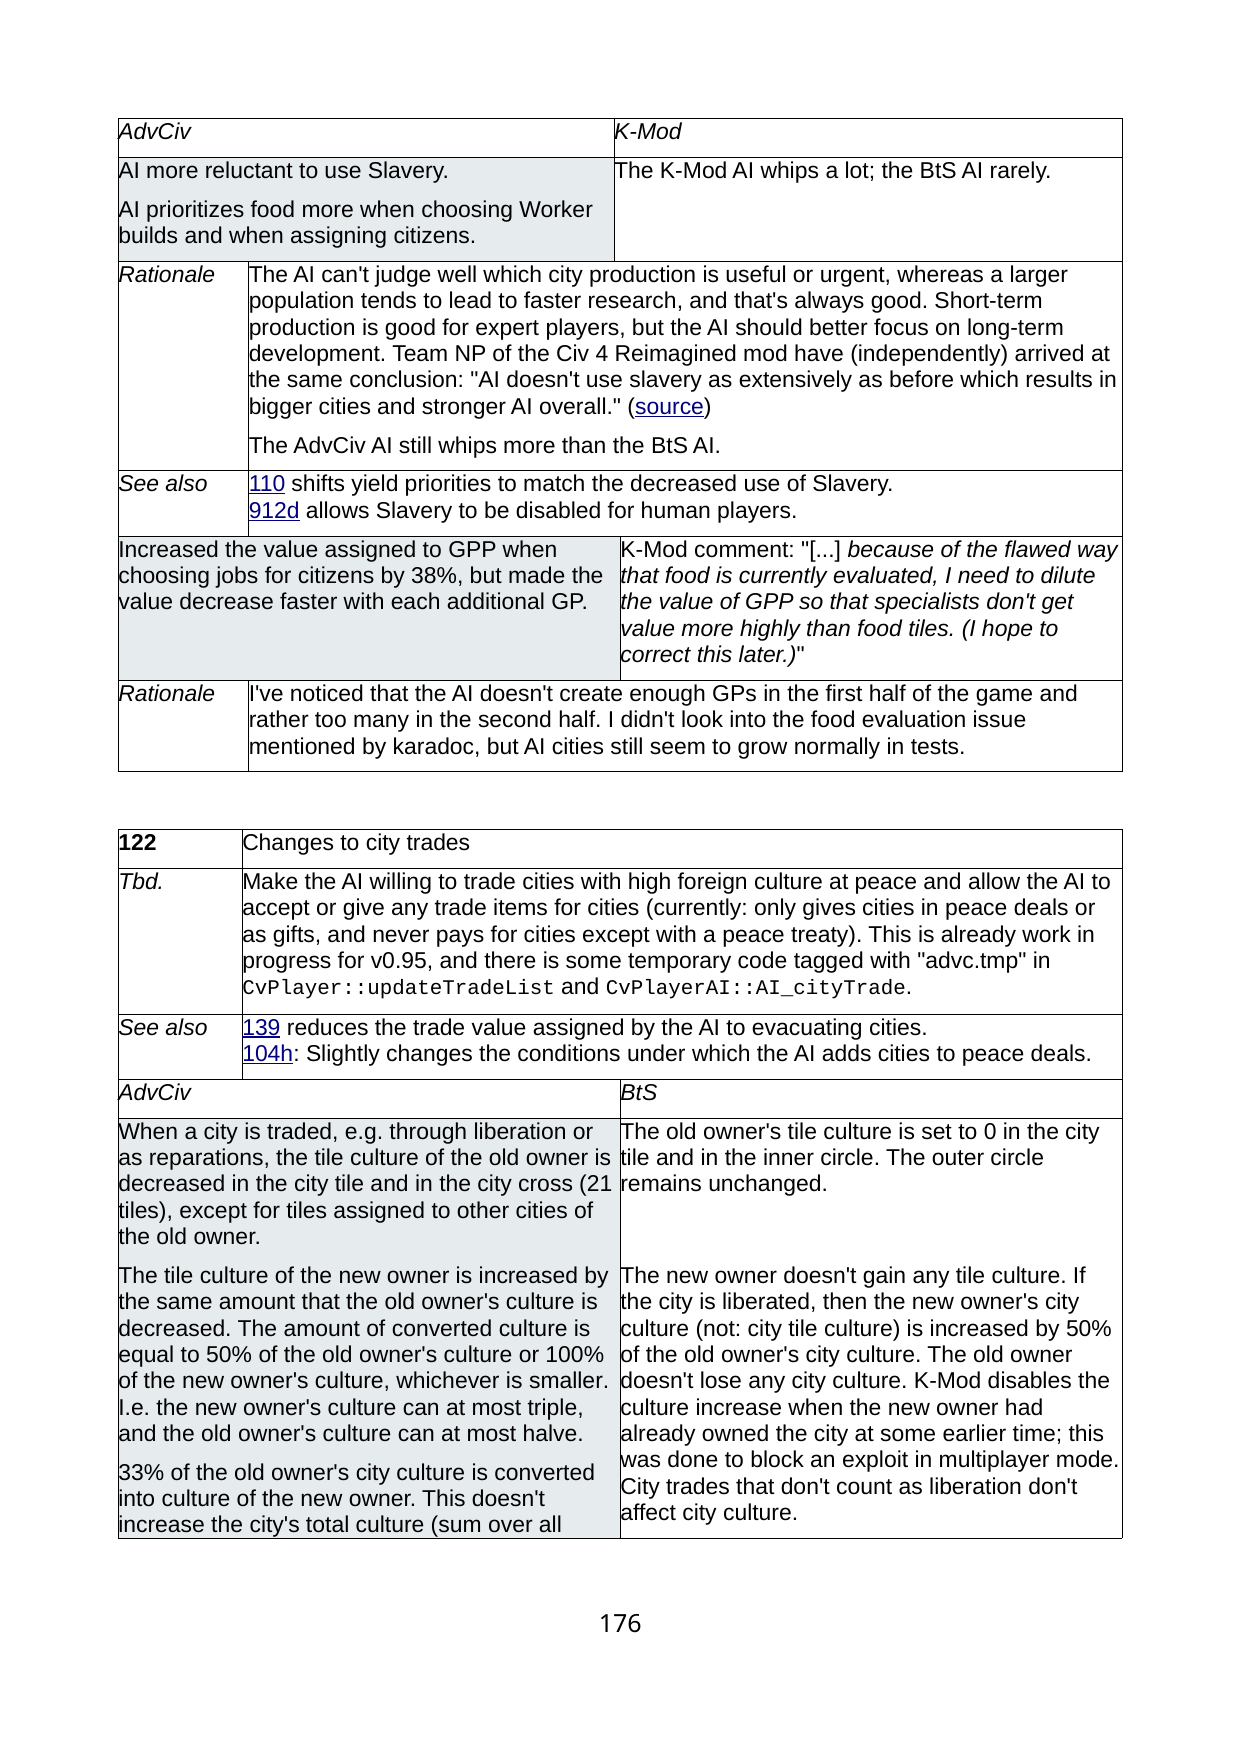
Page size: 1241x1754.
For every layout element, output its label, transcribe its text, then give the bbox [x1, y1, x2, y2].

table_cell Increased the value assigned to GPP when choosing jobs for citizens by 38%, but made the value decrease faster with each additional GP. [119, 537, 620, 680]
table_cell AdvCiv [119, 1080, 620, 1117]
table_cell Rationale [119, 681, 248, 771]
table_cell The K-Mod AI whips a lot; the BtS AI rarely. [615, 158, 1122, 261]
table_cell AI more reluctant to use Slavery. AI prioritizes food more when choosing Worker builds and when assigning citizens. [119, 158, 614, 261]
table_cell Tbd. [119, 869, 242, 1013]
table_cell 139 reduces the trade value assigned by the AI to evacuating cities. 104h: Slightly changes the conditions under which the AI adds cities to peace deals. [243, 1015, 1122, 1079]
table_cell K-Mod [615, 119, 1122, 157]
table_cell 110 shifts yield priorities to match the decreased use of Slavery. 912d allows Slavery to be disabled for human players. [249, 471, 1122, 536]
table_header Changes to city trades [243, 830, 1122, 868]
table_cell When a city is traded, e.g. through liberation or as reparations, the tile culture of the old owner is decreased in the city tile and in the city cross (21 tiles), except for tiles assigned to other cities of the old owner. The tile culture of the new owner is increased by the same amount that the old owner's culture is decreased. The amount of converted culture is equal to 50% of the old owner's culture or 100% of the new owner's culture, whichever is smaller. I.e. the new owner's culture can at most triple, and the old owner's culture can at most halve. 33% of the old owner's city culture is converted into culture of the new owner. This doesn't increase the city's total culture (sum over all [119, 1119, 620, 1538]
table_cell BtS [621, 1080, 1122, 1117]
table_cell See also [119, 1015, 242, 1079]
table_cell Rationale [119, 262, 248, 470]
table_cell Make the AI willing to trade cities with high foreign culture at peace and allow the AI to accept or give any trade items for cities (currently: only gives cities in peace deals or as gifts, and never pays for cities except with a peace treaty). This is already work in progress for v0.95, and there is some temporary code tagged with "advc.tmp" in CvPlayer::updateTradeList and CvPlayerAI::AI_cityTrade. [243, 869, 1122, 1013]
table_cell K-Mod comment: "[...] because of the flawed way that food is currently evaluated, I need to dilute the value of GPP so that specialists don't get value more highly than food tiles. (I hope to correct this later.)" [621, 537, 1122, 680]
table_cell The AI can't judge well which city production is useful or urgent, whereas a larger population tends to lead to faster research, and that's always good. Short-term production is good for expert players, but the AI should better focus on long-term development. Team NP of the Civ 4 Reimagined mod have (independently) arrived at the same conclusion: "AI doesn't use slavery as extensively as before which results in bigger cities and stronger AI overall." (source) The AdvCiv AI still whips more than the BtS AI. [249, 262, 1122, 470]
table_cell I've noticed that the AI doesn't create enough GPs in the first half of the game and rather too many in the second half. I didn't look into the food evaluation issue mentioned by karadoc, but AI cities still seem to grow normally in tests. [249, 681, 1122, 771]
table_cell AdvCiv [119, 119, 614, 157]
table_header 122 [119, 830, 242, 868]
table_cell The old owner's tile culture is set to 0 in the city tile and in the inner circle. The outer circle remains unchanged. The new owner doesn't gain any tile culture. If the city is liberated, then the new owner's city culture (not: city tile culture) is increased by 50% of the old owner's city culture. The old owner doesn't lose any city culture. K‑Mod disables the culture increase when the new owner had already owned the city at some earlier time; this was done to block an exploit in multiplayer mode. City trades that don't count as liberation don't affect city culture. [621, 1119, 1122, 1538]
table_cell See also [119, 471, 248, 536]
